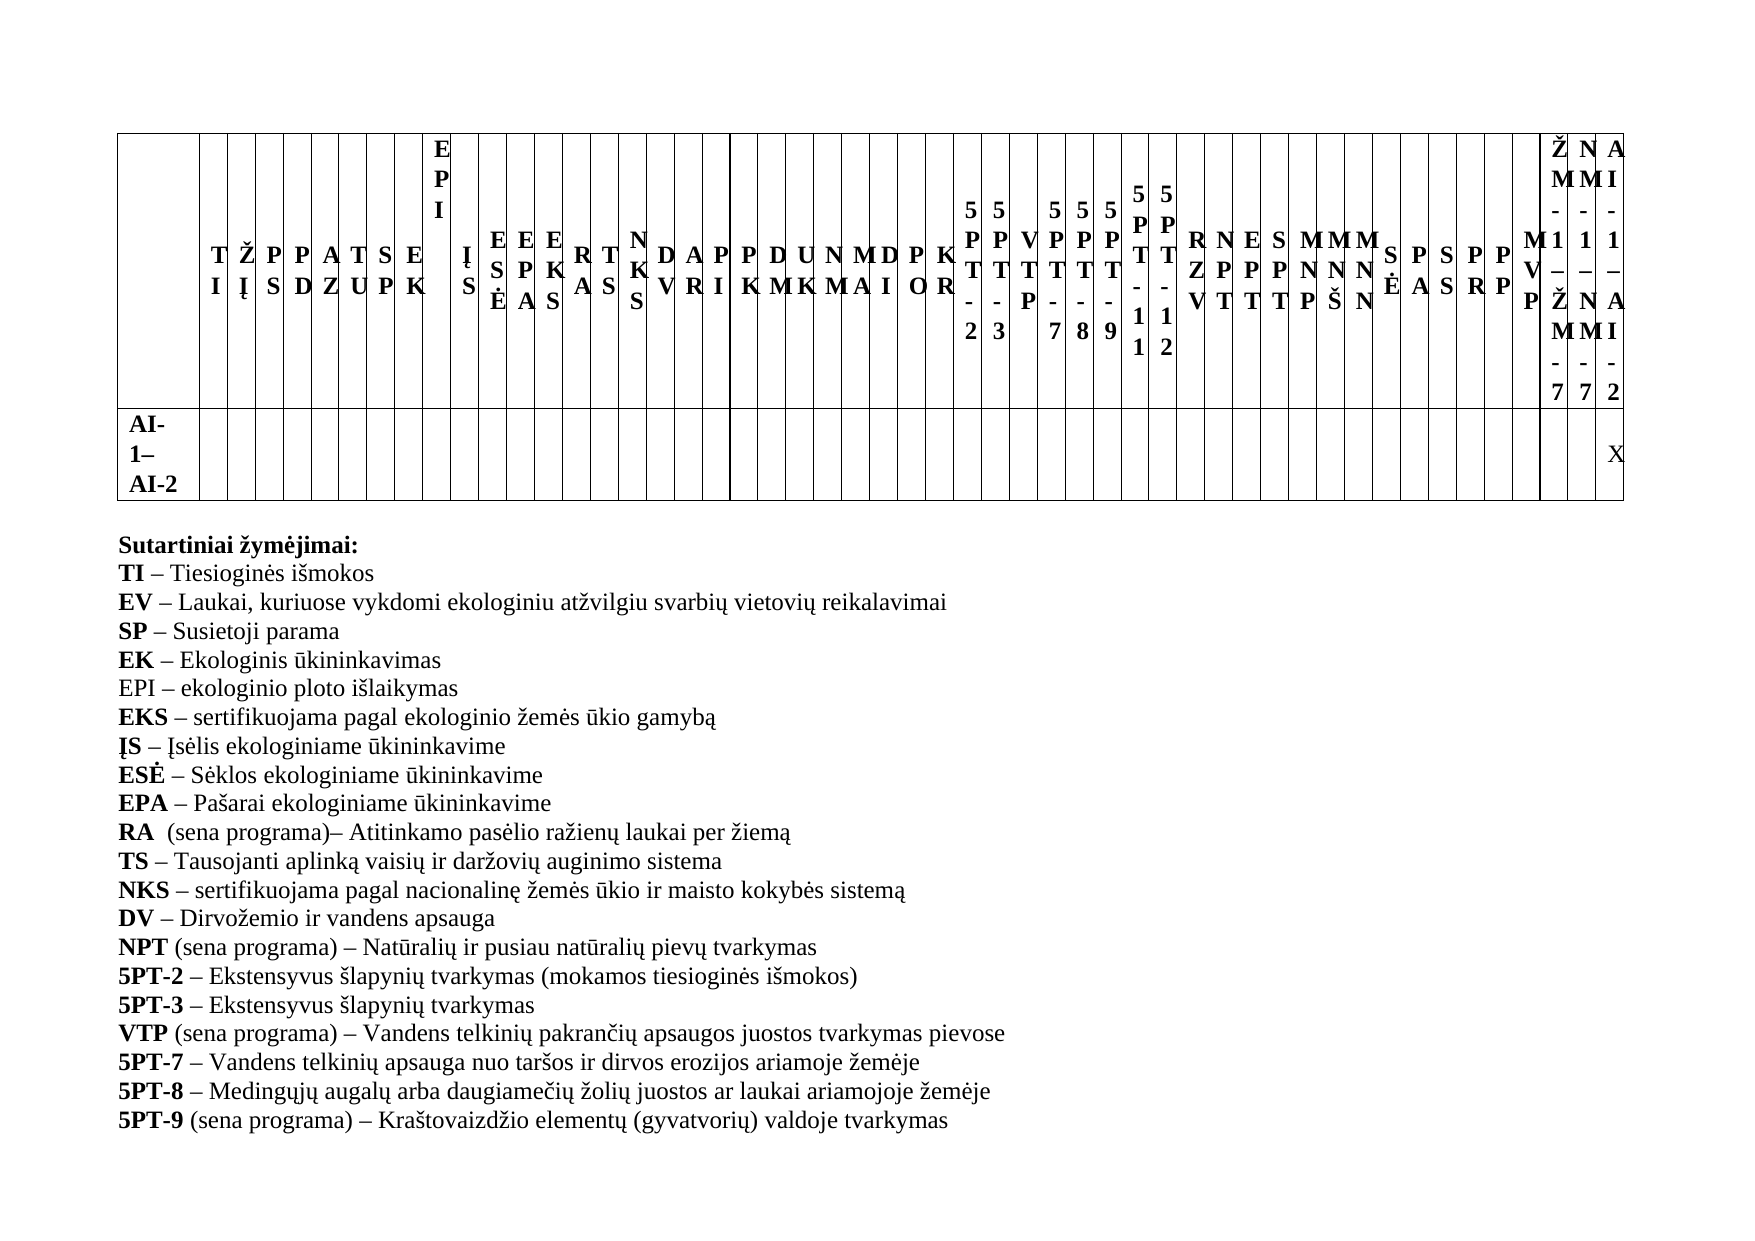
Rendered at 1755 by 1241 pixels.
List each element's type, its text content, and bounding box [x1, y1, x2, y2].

table_cell [926, 409, 953, 500]
table_header 5PT-12 [1149, 134, 1176, 408]
table_cell [898, 409, 925, 500]
table_cell [870, 409, 897, 500]
table_header SĖ [1373, 134, 1400, 408]
table_cell [395, 409, 422, 500]
table_header PD [284, 134, 311, 408]
table_header 5PT-7 [1038, 134, 1065, 408]
table_cell [1122, 409, 1148, 500]
table_cell [1568, 409, 1595, 500]
text EPA – Pašarai ekologiniame ūkininkavime [118, 788, 1624, 817]
table_cell AI-1–AI-2 [118, 409, 199, 500]
table_header AR [675, 134, 702, 408]
table_header EK [395, 134, 422, 408]
text EPI – ekologinio ploto išlaikymas [118, 673, 1624, 702]
table_cell [1205, 409, 1232, 500]
table_cell [703, 409, 729, 500]
table_header RA [563, 134, 590, 408]
table_cell [563, 409, 590, 500]
table_header EPA [507, 134, 534, 408]
text TI – Tiesioginės išmokos [118, 558, 1624, 587]
table_header PK [731, 134, 757, 408]
table_header TS [591, 134, 618, 408]
table_cell [1373, 409, 1400, 500]
table_header PI [703, 134, 729, 408]
table_cell [842, 409, 869, 500]
table_header 5PT-3 [982, 134, 1009, 408]
table_header MA [842, 134, 869, 408]
table_header PR [1457, 134, 1484, 408]
table_cell [228, 409, 255, 500]
table_header EPI [423, 134, 450, 408]
text EK – Ekologinis ūkininkavimas [118, 645, 1624, 673]
text 5PT-2 – Ekstensyvus šlapynių tvarkymas (mokamos tiesioginės išmokos) [118, 961, 1624, 990]
table_cell [451, 409, 478, 500]
table_cell [1485, 409, 1512, 500]
table_cell [814, 409, 841, 500]
table_cell [200, 409, 227, 500]
table_cell [786, 409, 813, 500]
table_cell [367, 409, 394, 500]
text NKS – sertifikuojama pagal nacionalinę žemės ūkio ir maisto kokybės sistemą [118, 875, 1624, 903]
table_header NKS [619, 134, 646, 408]
table_header NPT [1205, 134, 1232, 408]
table_header [118, 134, 199, 408]
text 5PT-8 – Medingųjų augalų arba daugiamečių žolių juostos ar laukai ariamojoje žemėje [118, 1076, 1624, 1105]
table_cell [619, 409, 646, 500]
table_cell [647, 409, 674, 500]
table_cell [1317, 409, 1344, 500]
text ESĖ – Sėklos ekologiniame ūkininkavime [118, 760, 1624, 788]
table_cell [1010, 409, 1037, 500]
text DV – Dirvožemio ir vandens apsauga [118, 903, 1624, 932]
table_cell [1233, 409, 1260, 500]
table_header VTP [1010, 134, 1037, 408]
table_header AI-1–AI-2 [1596, 134, 1623, 408]
table_cell [479, 409, 506, 500]
table_header NM-1–NM-7 [1568, 134, 1595, 408]
table_cell [507, 409, 534, 500]
table_cell [1177, 409, 1204, 500]
table_header SPT [1261, 134, 1288, 408]
table_cell [312, 409, 338, 500]
table_header TU [339, 134, 366, 408]
table_header PA [1401, 134, 1428, 408]
table_header ĮS [451, 134, 478, 408]
table_header DM [758, 134, 785, 408]
text SP – Susietoji parama [118, 616, 1624, 645]
table_cell [1149, 409, 1176, 500]
table_cell [1038, 409, 1065, 500]
text EV – Laukai, kuriuose vykdomi ekologiniu atžvilgiu svarbių vietovių reikalavimai [118, 587, 1624, 616]
table_header TI [200, 134, 227, 408]
table_cell X [1596, 409, 1623, 500]
table_cell [1457, 409, 1484, 500]
table_header MNN [1345, 134, 1372, 408]
text EKS – sertifikuojama pagal ekologinio žemės ūkio gamybą [118, 702, 1624, 731]
table_cell [1345, 409, 1372, 500]
table_cell [982, 409, 1009, 500]
table_cell [591, 409, 618, 500]
table_header AZ [312, 134, 338, 408]
table_header MNŠ [1317, 134, 1344, 408]
table_cell [1429, 409, 1456, 500]
table_cell [1094, 409, 1121, 500]
text ĮS – Įsėlis ekologiniame ūkininkavime [118, 731, 1624, 760]
table_cell [284, 409, 311, 500]
table_header PO [898, 134, 925, 408]
table_cell [675, 409, 702, 500]
table_header 5PT-9 [1094, 134, 1121, 408]
table_cell [954, 409, 981, 500]
table_header ŽM-1–ŽM-7 [1541, 134, 1567, 408]
table_header PP [1485, 134, 1512, 408]
table_header RZV [1177, 134, 1204, 408]
table_cell [339, 409, 366, 500]
table_header 5PT-2 [954, 134, 981, 408]
table_cell [1261, 409, 1288, 500]
text RA (sena programa)– Atitinkamo pasėlio ražienų laukai per žiemą [118, 817, 1624, 846]
table_header 5PT-11 [1122, 134, 1148, 408]
table_cell [1401, 409, 1428, 500]
table_header UK [786, 134, 813, 408]
table_cell [256, 409, 283, 500]
text NPT (sena programa) – Natūralių ir pusiau natūralių pievų tvarkymas [118, 932, 1624, 961]
table_cell [758, 409, 785, 500]
table_header KR [926, 134, 953, 408]
table_header EKS [535, 134, 562, 408]
table_header SS [1429, 134, 1456, 408]
table_header NM [814, 134, 841, 408]
text TS – Tausojanti aplinką vaisių ir daržovių auginimo sistema [118, 846, 1624, 875]
table_cell [535, 409, 562, 500]
table_header SP [367, 134, 394, 408]
table_header ESĖ [479, 134, 506, 408]
text 5PT-9 (sena programa) – Kraštovaizdžio elementų (gyvatvorių) valdoje tvarkymas [118, 1105, 1624, 1133]
table_header PS [256, 134, 283, 408]
table_header DI [870, 134, 897, 408]
text 5PT-7 – Vandens telkinių apsauga nuo taršos ir dirvos erozijos ariamoje žemėje [118, 1047, 1624, 1076]
table_cell [423, 409, 450, 500]
table_header MVP [1513, 134, 1539, 408]
table_cell [1513, 409, 1539, 500]
table_cell [1066, 409, 1093, 500]
table_header MNP [1289, 134, 1316, 408]
table_header DV [647, 134, 674, 408]
text VTP (sena programa) – Vandens telkinių pakrančių apsaugos juostos tvarkymas pievose [118, 1018, 1624, 1047]
table_header ŽĮ [228, 134, 255, 408]
table_cell [1289, 409, 1316, 500]
table_header 5PT-8 [1066, 134, 1093, 408]
text Sutartiniai žymėjimai: [118, 530, 1624, 558]
table_cell [1541, 409, 1567, 500]
table_header EPT [1233, 134, 1260, 408]
table_cell [731, 409, 757, 500]
text 5PT-3 – Ekstensyvus šlapynių tvarkymas [118, 990, 1624, 1018]
